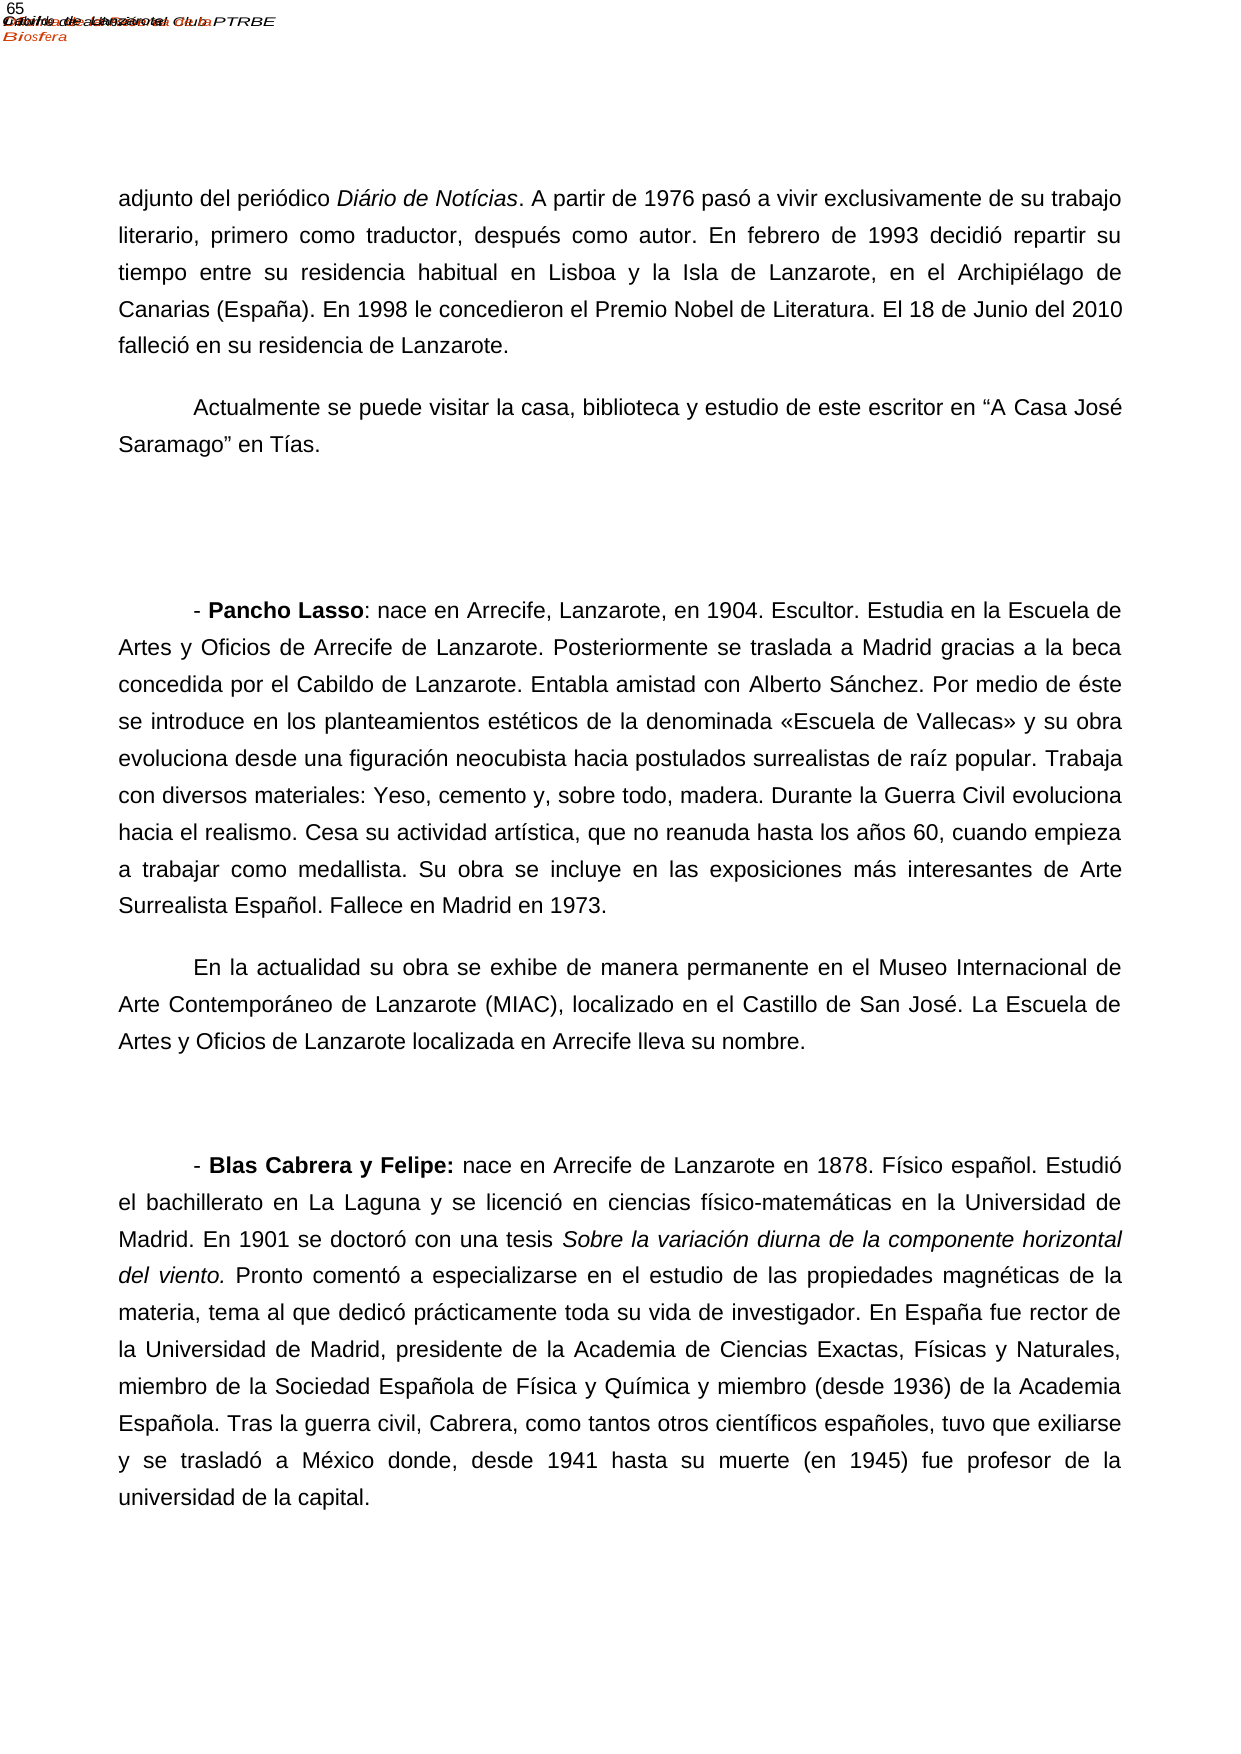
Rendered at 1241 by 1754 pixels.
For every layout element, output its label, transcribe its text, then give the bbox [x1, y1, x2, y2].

text adjunto del periódico Diário de Notícias. A partir de 1976 pasó a vivir exclusivamente de su trabajo literario, primero como traductor, después como autor. En febrero de 1993 decidió repartir su tiempo entre su residencia habitual en Lisboa y la Isla de Lanzarote, en el Archipiélago de Canarias (España). En 1998 le concedieron el Premio Nobel de Literatura. El 18 de Junio del 2010 falleció en su residencia de Lanzarote. [118, 185, 1122, 359]
list Pancho Lasso: nace en Arrecife, Lanzarote, en 1904. Escultor. Estudia en la Escuela de Artes y Oficios de Arrecife de Lanzarote. Posteriormente se traslada a Madrid gracias a la beca concedida por el Cabildo de Lanzarote. Entabla amistad con Alberto Sánchez. Por medio de éste se introduce en los planteamientos estéticos de la denominada «Escuela de Vallecas» y su obra evoluciona desde una figuración neocubista hacia postulados surrealistas de raíz popular. Trabaja con diversos materiales: Yeso, cemento y, sobre todo, madera. Durante la Guerra Civil evoluciona hacia el realismo. Cesa su actividad artística, que no reanuda hasta los años 60, cuando empieza a trabajar como medallista. Su obra se incluye en las exposiciones más interesantes de Arte Surrealista Español. Fallece en Madrid en 1973. [118, 597, 1122, 919]
text Actualmente se puede visitar la casa, biblioteca y estudio de este escritor en “A Casa José Saramago” en Tías. [118, 394, 1122, 457]
text En la actualidad su obra se exhibe de manera permanente en el Museo Internacional de Arte Contemporáneo de Lanzarote (MIAC), localizado en el Castillo de San José. La Escuela de Artes y Oficios de Lanzarote localizada en Arrecife lleva su nombre. [118, 954, 1122, 1054]
list Blas Cabrera y Felipe: nace en Arrecife de Lanzarote en 1878. Físico español. Estudió el bachillerato en La Laguna y se licenció en ciencias físico-matemáticas en la Universidad de Madrid. En 1901 se doctoró con una tesis Sobre la variación diurna de la componente horizontal del viento. Pronto comentó a especializarse en el estudio de las propiedades magnéticas de la materia, tema al que dedicó prácticamente toda su vida de investigador. En España fue rector de la Universidad de Madrid, presidente de la Academia de Ciencias Exactas, Físicas y Naturales, miembro de la Sociedad Española de Física y Química y miembro (desde 1936) de la Academia Española. Tras la guerra civil, Cabrera, como tantos otros científicos españoles, tuvo que exiliarse y se trasladó a México donde, desde 1941 hasta su muerte (en 1945) fue profesor de la universidad de la capital. [118, 1152, 1122, 1510]
